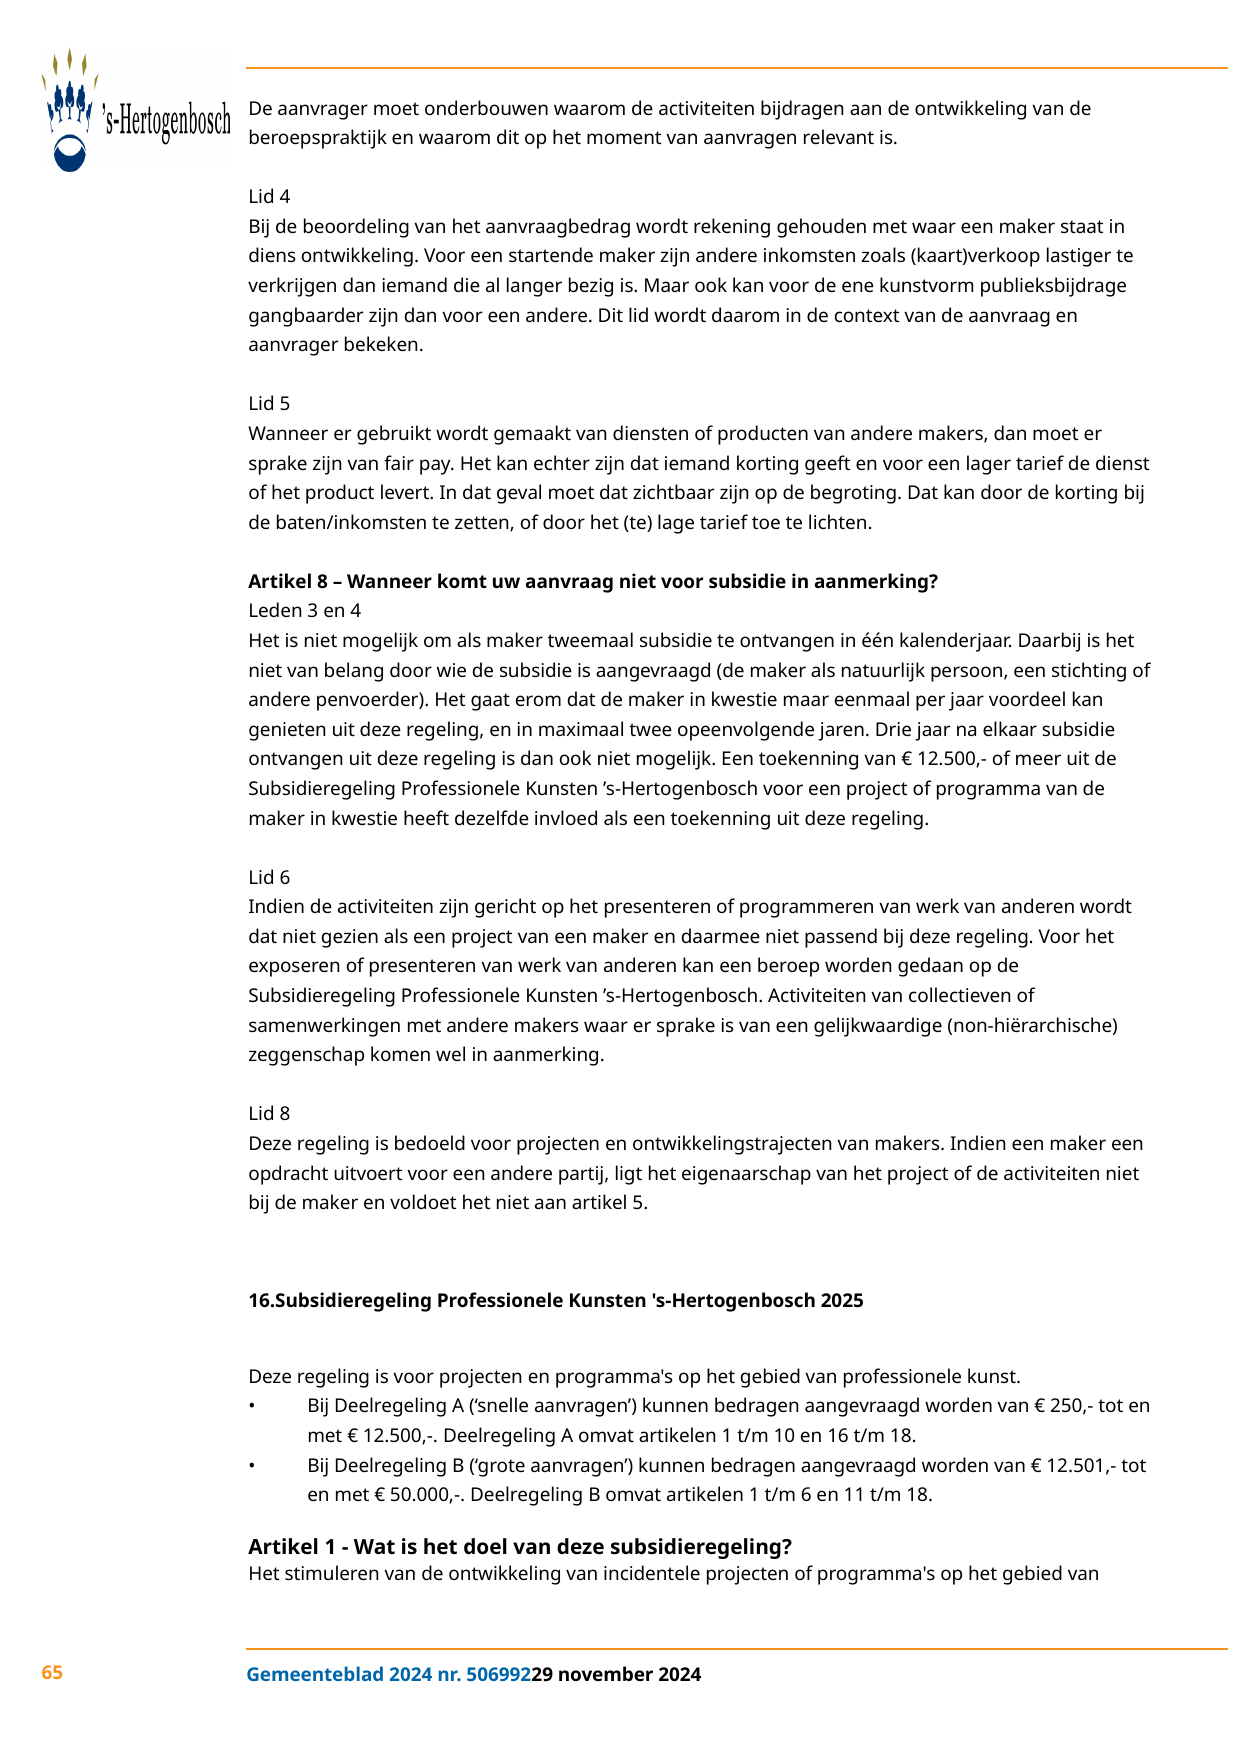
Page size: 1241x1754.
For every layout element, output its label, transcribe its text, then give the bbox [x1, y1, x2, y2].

text Bij de beoordeling van het aanvraagbedrag wordt rekening gehouden met waar een maker staat in diens ontwikkeling. Voor een startende maker zijn andere inkomsten zoals (kaart)verkoop lastiger te verkrijgen dan iemand die al langer bezig is. Maar ook kan voor de ene kunstvorm publieksbijdrage gangbaarder zijn dan voor een andere. Dit lid wordt daarom in de context van de aanvraag en aanvrager bekeken. [248, 213, 1152, 357]
text Deze regeling is bedoeld voor projecten en ontwikkelingstrajecten van makers. Indien een maker een opdracht uitvoert voor een andere partij, ligt het eigenaarschap van het project of de activiteiten niet bij de maker en voldoet het niet aan artikel 5. [248, 1130, 1152, 1215]
text Leden 3 en 4 [248, 598, 1152, 623]
text Lid 5 [248, 391, 1152, 416]
text De aanvrager moet onderbouwen waarom de activiteiten bijdragen aan de ontwikkeling van de beroepspraktijk en waarom dit op het moment van aanvragen relevant is. [248, 95, 1152, 150]
text Het is niet mogelijk om als maker tweemaal subsidie te ontvangen in één kalenderjaar. Daarbij is het niet van belang door wie de subsidie is aangevraagd (de maker als natuurlijk persoon, een stichting of andere penvoerder). Het gaat erom dat de maker in kwestie maar eenmaal per jaar voordeel kan genieten uit deze regeling, en in maximaal twee opeenvolgende jaren. Drie jaar na elkaar subsidie ontvangen uit deze regeling is dan ook niet mogelijk. Een toekenning van € 12.500,- of meer uit de Subsidieregeling Professionele Kunsten ’s-Hertogenbosch voor een project of programma van de maker in kwestie heeft dezelfde invloed als een toekenning uit deze regeling. [248, 627, 1152, 831]
text Het stimuleren van de ontwikkeling van incidentele projecten of programma's op het gebied van [248, 1560, 1152, 1586]
text Artikel 1 - Wat is het doel van deze subsidieregeling? [248, 1532, 1152, 1560]
text Lid 4 [248, 183, 1152, 209]
text Artikel 8 – Wanneer komt uw aanvraag niet voor subsidie in aanmerking? [248, 568, 1152, 594]
text 16.Subsidieregeling Professionele Kunsten 's-Hertogenbosch 2025 [248, 1285, 1152, 1314]
text Lid 8 [248, 1101, 1152, 1126]
text Lid 6 [248, 864, 1152, 890]
list Bij Deelregeling B (‘grote aanvragen’) kunnen bedragen aangevraagd worden van € 12.501,- tot en met € 50.000,-. Deelregeling B omvat artikelen 1 t/m 6 en 11 t/m 18. [248, 1452, 1152, 1507]
list Bij Deelregeling A (‘snelle aanvragen’) kunnen bedragen aangevraagd worden van € 250,- tot en met € 12.500,-. Deelregeling A omvat artikelen 1 t/m 10 en 16 t/m 18. [248, 1393, 1152, 1448]
text Wanneer er gebruikt wordt gemaakt van diensten of producten van andere makers, dan moet er sprake zijn van fair pay. Het kan echter zijn dat iemand korting geeft en voor een lager tarief de dienst of het product levert. In dat geval moet dat zichtbaar zijn op de begroting. Dat kan door de korting bij de baten/inkomsten te zetten, of door het (te) lage tarief toe te lichten. [248, 420, 1152, 535]
picture [41, 47, 231, 172]
text Indien de activiteiten zijn gericht op het presenteren of programmeren van werk van anderen wordt dat niet gezien als een project van een maker en daarmee niet passend bij deze regeling. Voor het exposeren of presenteren van werk van anderen kan een beroep worden gedaan op de Subsidieregeling Professionele Kunsten ’s-Hertogenbosch. Activiteiten van collectieven of samenwerkingen met andere makers waar er sprake is van een gelijkwaardige (non-hiërarchische) zeggenschap komen wel in aanmerking. [248, 893, 1152, 1067]
text Deze regeling is voor projecten en programma's op het gebied van professionele kunst. [248, 1363, 1152, 1389]
